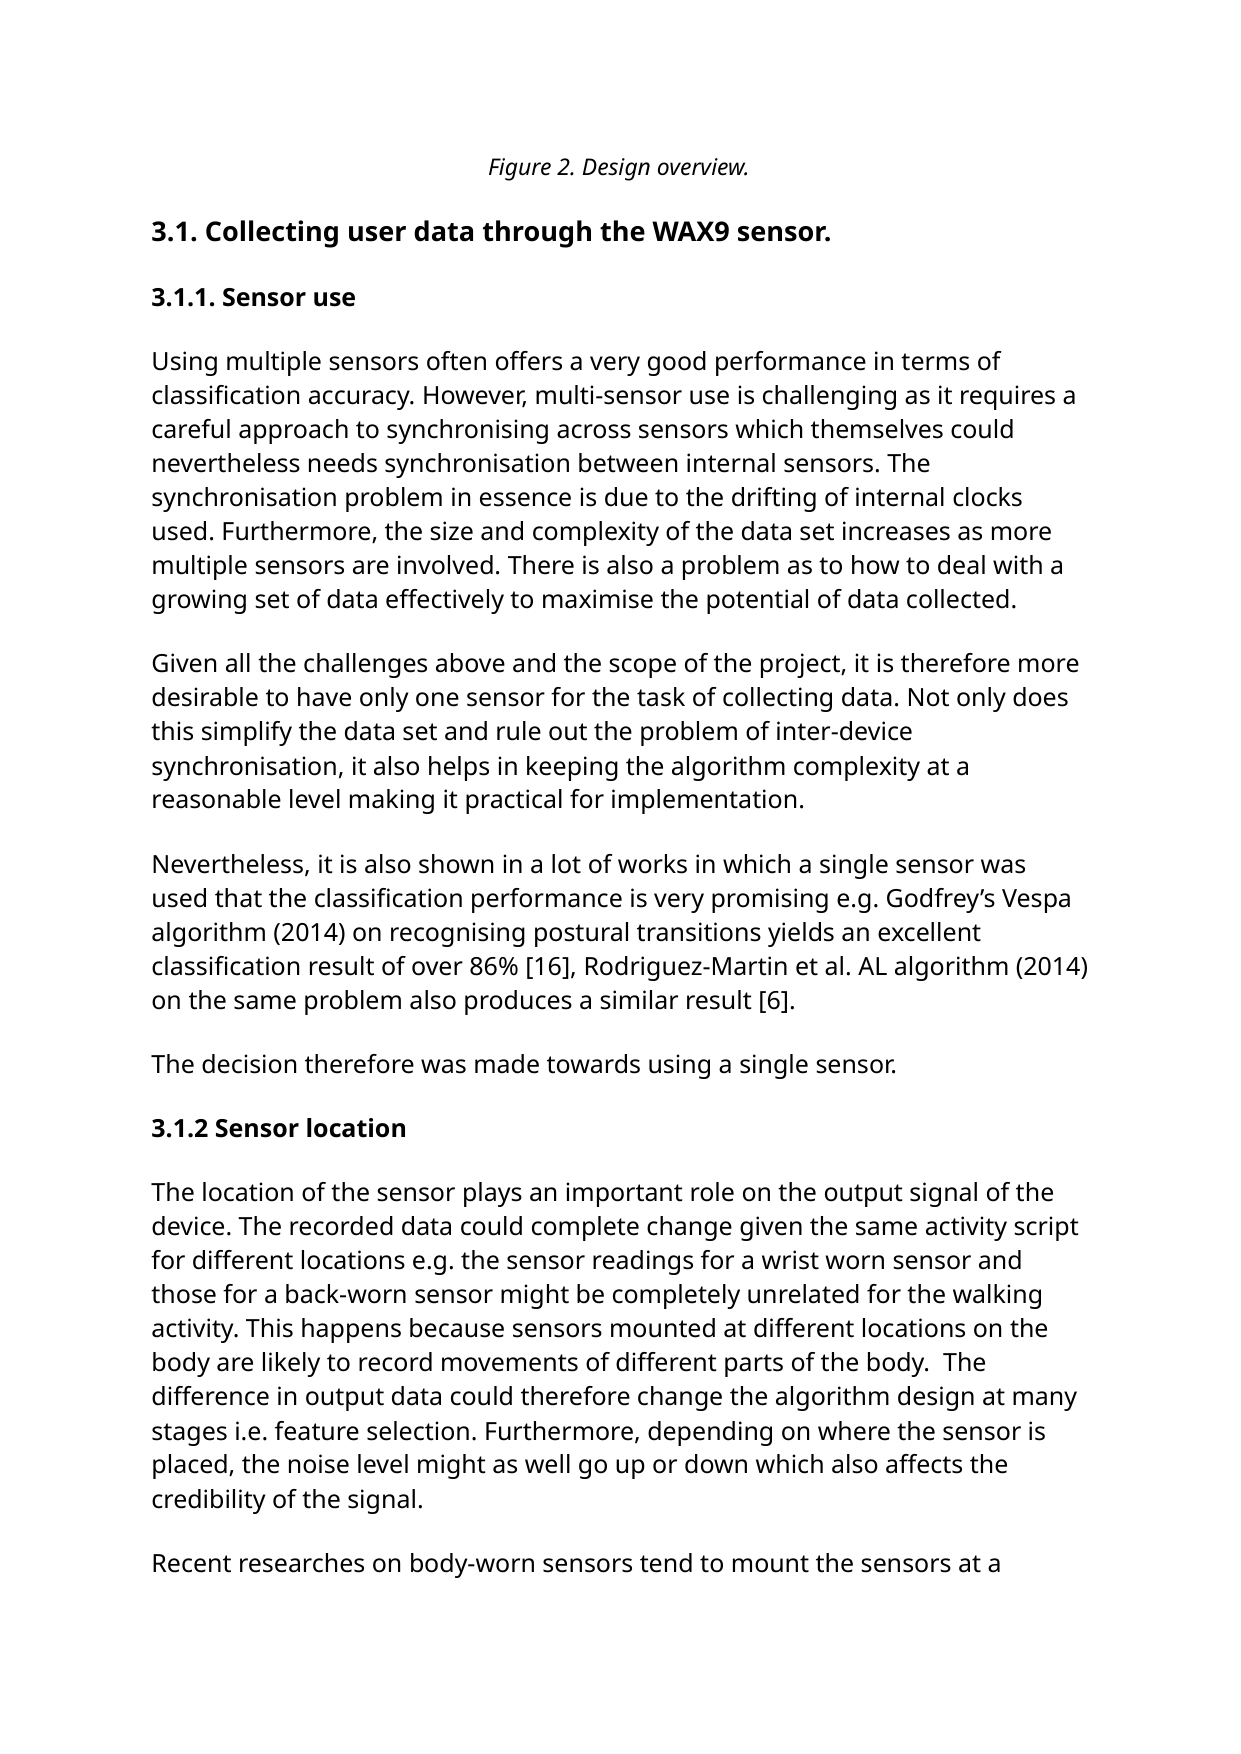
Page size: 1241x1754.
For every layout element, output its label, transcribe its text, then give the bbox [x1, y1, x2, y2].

text Figure 2. Design overview. [151, 151, 1089, 182]
text 3.1.1. Sensor use [151, 279, 1089, 313]
text Nevertheless, it is also shown in a lot of works in which a single sensor was used that the classification performance is very promising e.g. Godfrey’s Vespa algorithm (2014) on recognising postural transitions yields an excellent classification result of over 86% [16], Rodriguez-Martin et al. AL algorithm (2014) on the same problem also produces a similar result [6]. [151, 846, 1089, 1017]
text The decision therefore was made towards using a single sensor. [151, 1047, 1089, 1081]
text 3.1. Collecting user data through the WAX9 sensor. [151, 212, 1089, 249]
text 3.1.2 Sensor location [151, 1111, 1089, 1145]
text Recent researches on body-worn sensors tend to mount the sensors at a [151, 1545, 1089, 1579]
text Using multiple sensors often offers a very good performance in terms of classification accuracy. However, multi-sensor use is challenging as it requires a careful approach to synchronising across sensors which themselves could nevertheless needs synchronisation between internal sensors. The synchronisation problem in essence is due to the drifting of internal clocks used. Furthermore, the size and complexity of the data set increases as more multiple sensors are involved. There is also a problem as to how to deal with a growing set of data effectively to maximise the potential of data collected. [151, 343, 1089, 616]
text Given all the challenges above and the scope of the project, it is therefore more desirable to have only one sensor for the task of collecting data. Not only does this simplify the data set and rule out the problem of inter-device synchronisation, it also helps in keeping the algorithm complexity at a reasonable level making it practical for implementation. [151, 646, 1089, 816]
text The location of the sensor plays an important role on the output signal of the device. The recorded data could complete change given the same activity script for different locations e.g. the sensor readings for a wrist worn sensor and those for a back-worn sensor might be completely unrelated for the walking activity. This happens because sensors mounted at different locations on the body are likely to record movements of different parts of the body. The difference in output data could therefore change the algorithm design at many stages i.e. feature selection. Furthermore, depending on where the sensor is placed, the noise level might as well go up or down which also affects the credibility of the signal. [151, 1175, 1089, 1515]
